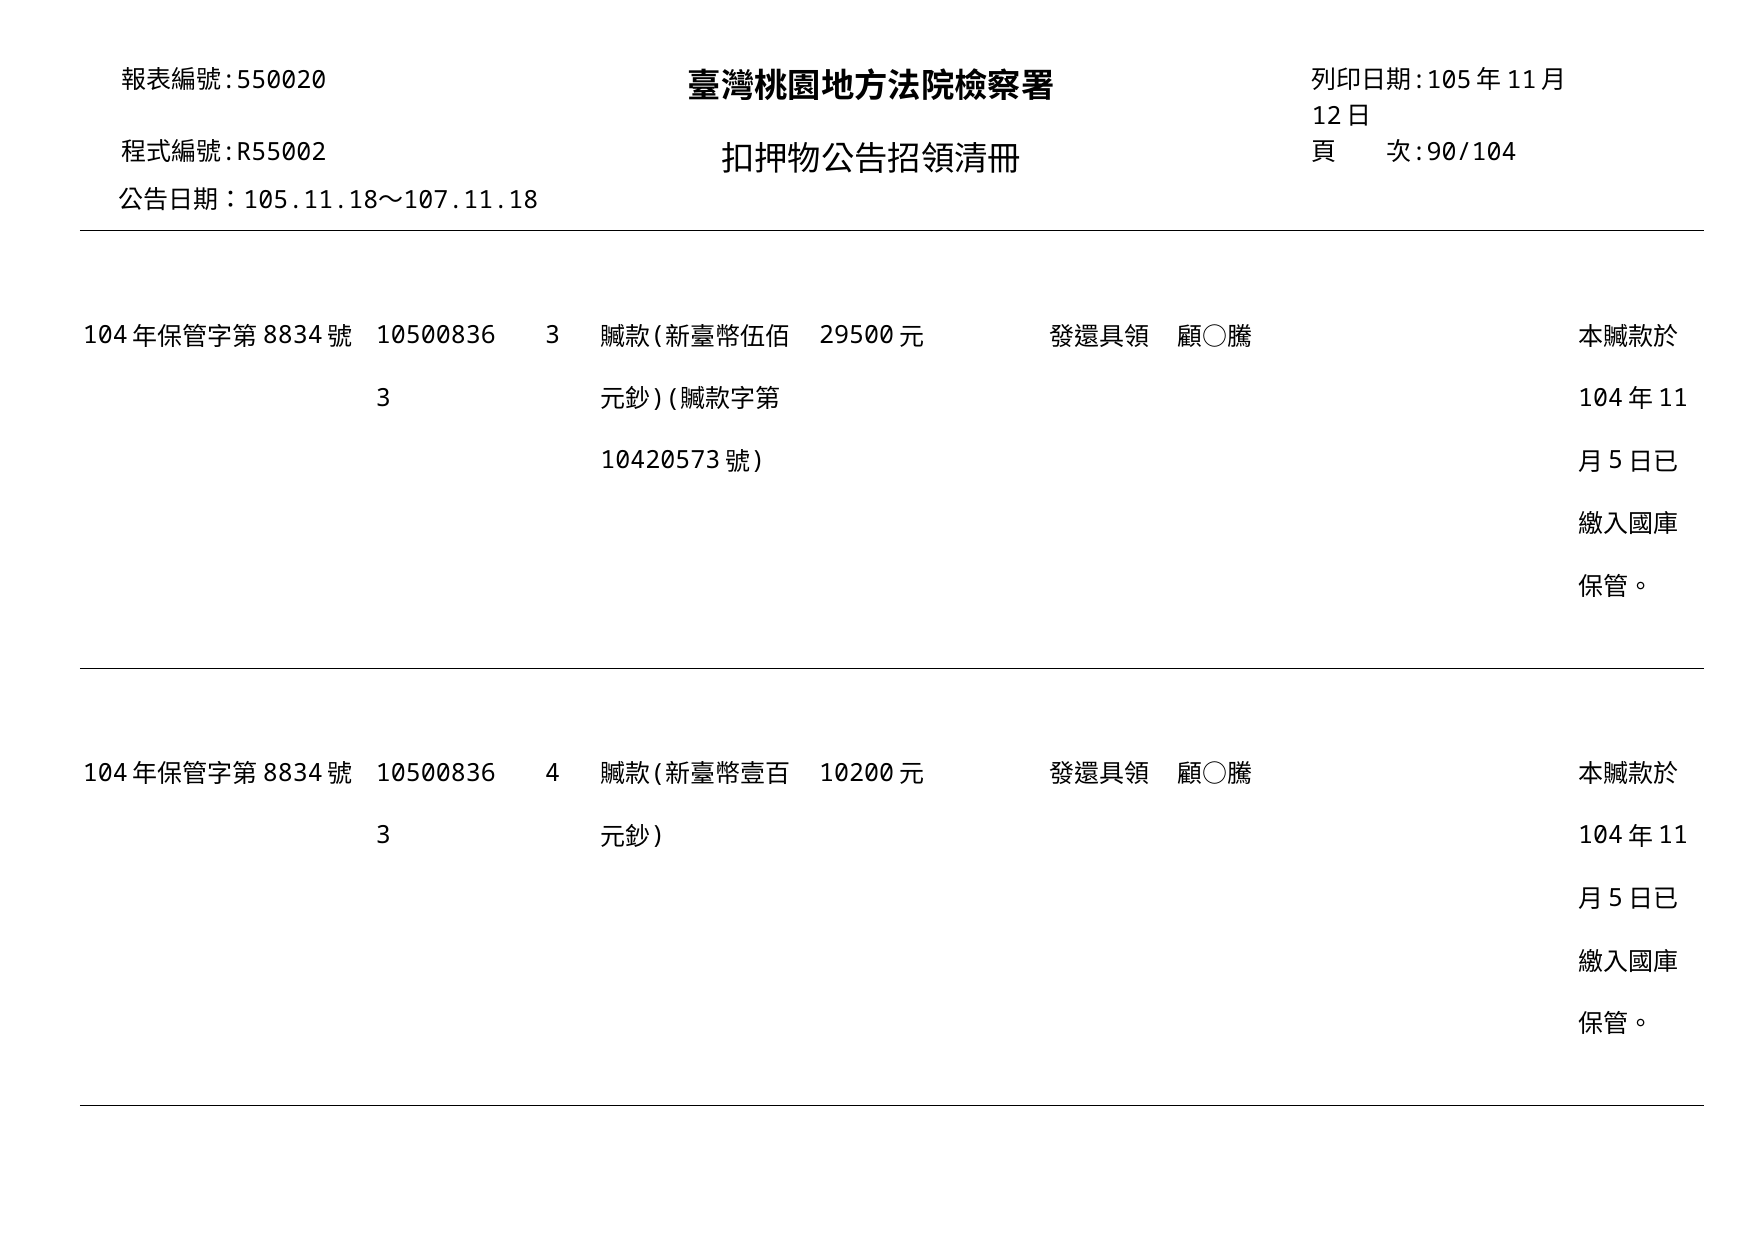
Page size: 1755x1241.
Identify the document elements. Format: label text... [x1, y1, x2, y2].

table_cell 贓款(新臺幣壹百元鈔) [597, 669, 807, 1105]
table_cell 29500元 [808, 231, 927, 667]
table_cell 顧○騰 [1175, 669, 1317, 1105]
table_cell 本贓款於104年11月5日已繳入國庫保管。 [1575, 231, 1704, 667]
table_cell 104年保管字第8834號 [80, 231, 373, 667]
table_cell 10200元 [808, 669, 927, 1105]
table_cell 發還具領 [1046, 669, 1175, 1105]
table_cell 本贓款於104年11月5日已繳入國庫保管。 [1575, 669, 1704, 1105]
table_cell 贓款(新臺幣伍佰元鈔)(贓款字第10420573號) [597, 231, 807, 667]
table_cell [1317, 669, 1575, 1105]
table_cell [1317, 231, 1575, 667]
table_cell 顧○騰 [1175, 231, 1317, 667]
table_cell [927, 669, 1046, 1105]
table_cell 3 [507, 231, 597, 667]
table_cell 104年保管字第8834號 [80, 669, 373, 1105]
table_cell 4 [507, 669, 597, 1105]
table_cell 105008363 [373, 231, 507, 667]
table_cell 105008363 [373, 669, 507, 1105]
table_cell 發還具領 [1046, 231, 1175, 667]
table_cell [927, 231, 1046, 667]
